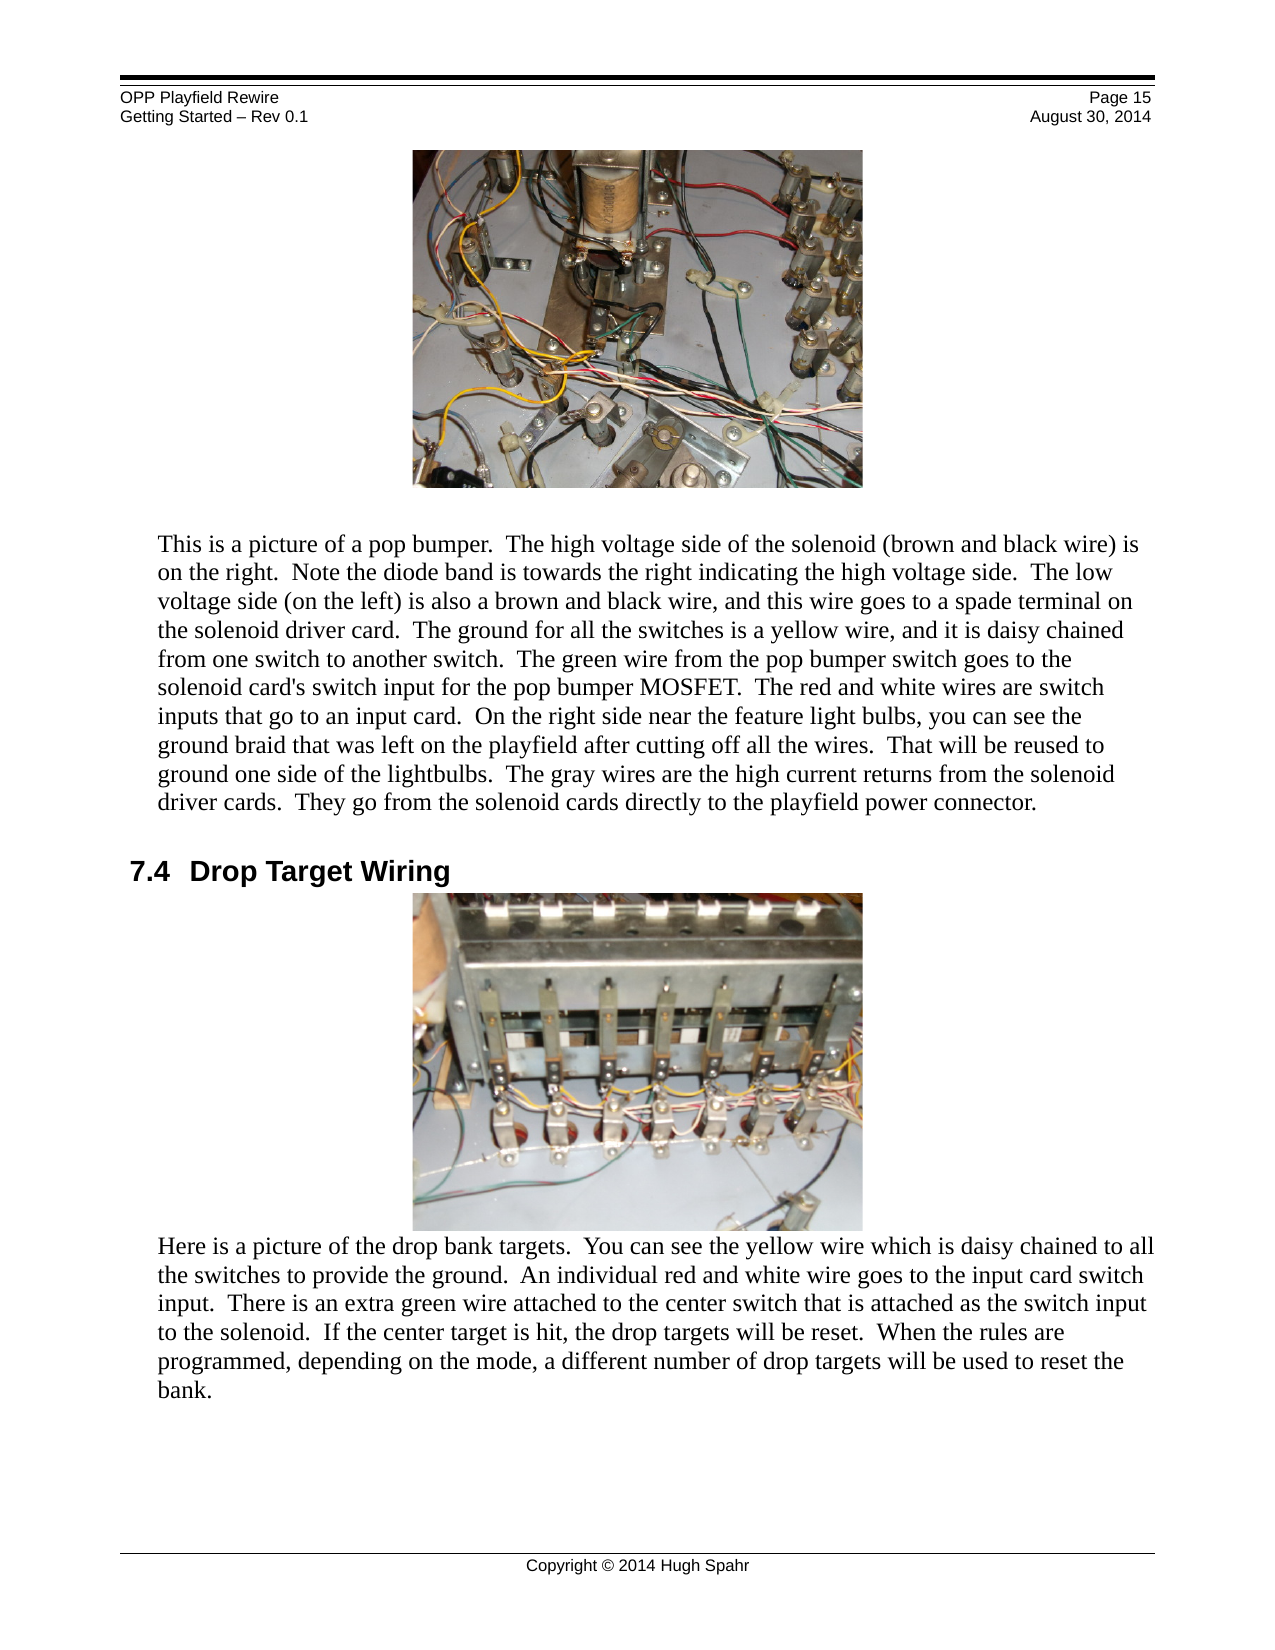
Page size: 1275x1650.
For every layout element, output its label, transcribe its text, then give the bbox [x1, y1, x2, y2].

text Here is a picture of the drop bank targets. You can see the yellow wire which is daisy chained to all the switches to provide the ground. An individual red and white wire goes to the input card switch input. There is an extra green wire attached to the center switch that is attached as the switch input to the solenoid. If the center target is hit, the drop targets will be reset. When the rules are programmed, depending on the mode, a different number of drop targets will be used to reset the bank. [157, 1231, 1155, 1403]
subtitle Drop Target Wiring [129, 854, 1155, 887]
picture [412, 150, 863, 488]
text This is a picture of a pop bumper. The high voltage side of the solenoid (brown and black wire) is on the right. Note the diode band is towards the right indicating the high voltage side. The low voltage side (on the left) is also a brown and black wire, and this wire goes to a spade terminal on the solenoid driver card. The ground for all the switches is a yellow wire, and it is daisy chained from one switch to another switch. The green wire from the pop bumper switch goes to the solenoid card's switch input for the pop bumper MOSFET. The red and white wires are switch inputs that go to an input card. On the right side near the feature light bulbs, you can see the ground braid that was left on the playfield after cutting off all the wires. That will be reused to ground one side of the lightbulbs. The gray wires are the high current returns from the solenoid driver cards. They go from the solenoid cards directly to the playfield power connector. [157, 529, 1155, 816]
picture [412, 893, 863, 1231]
